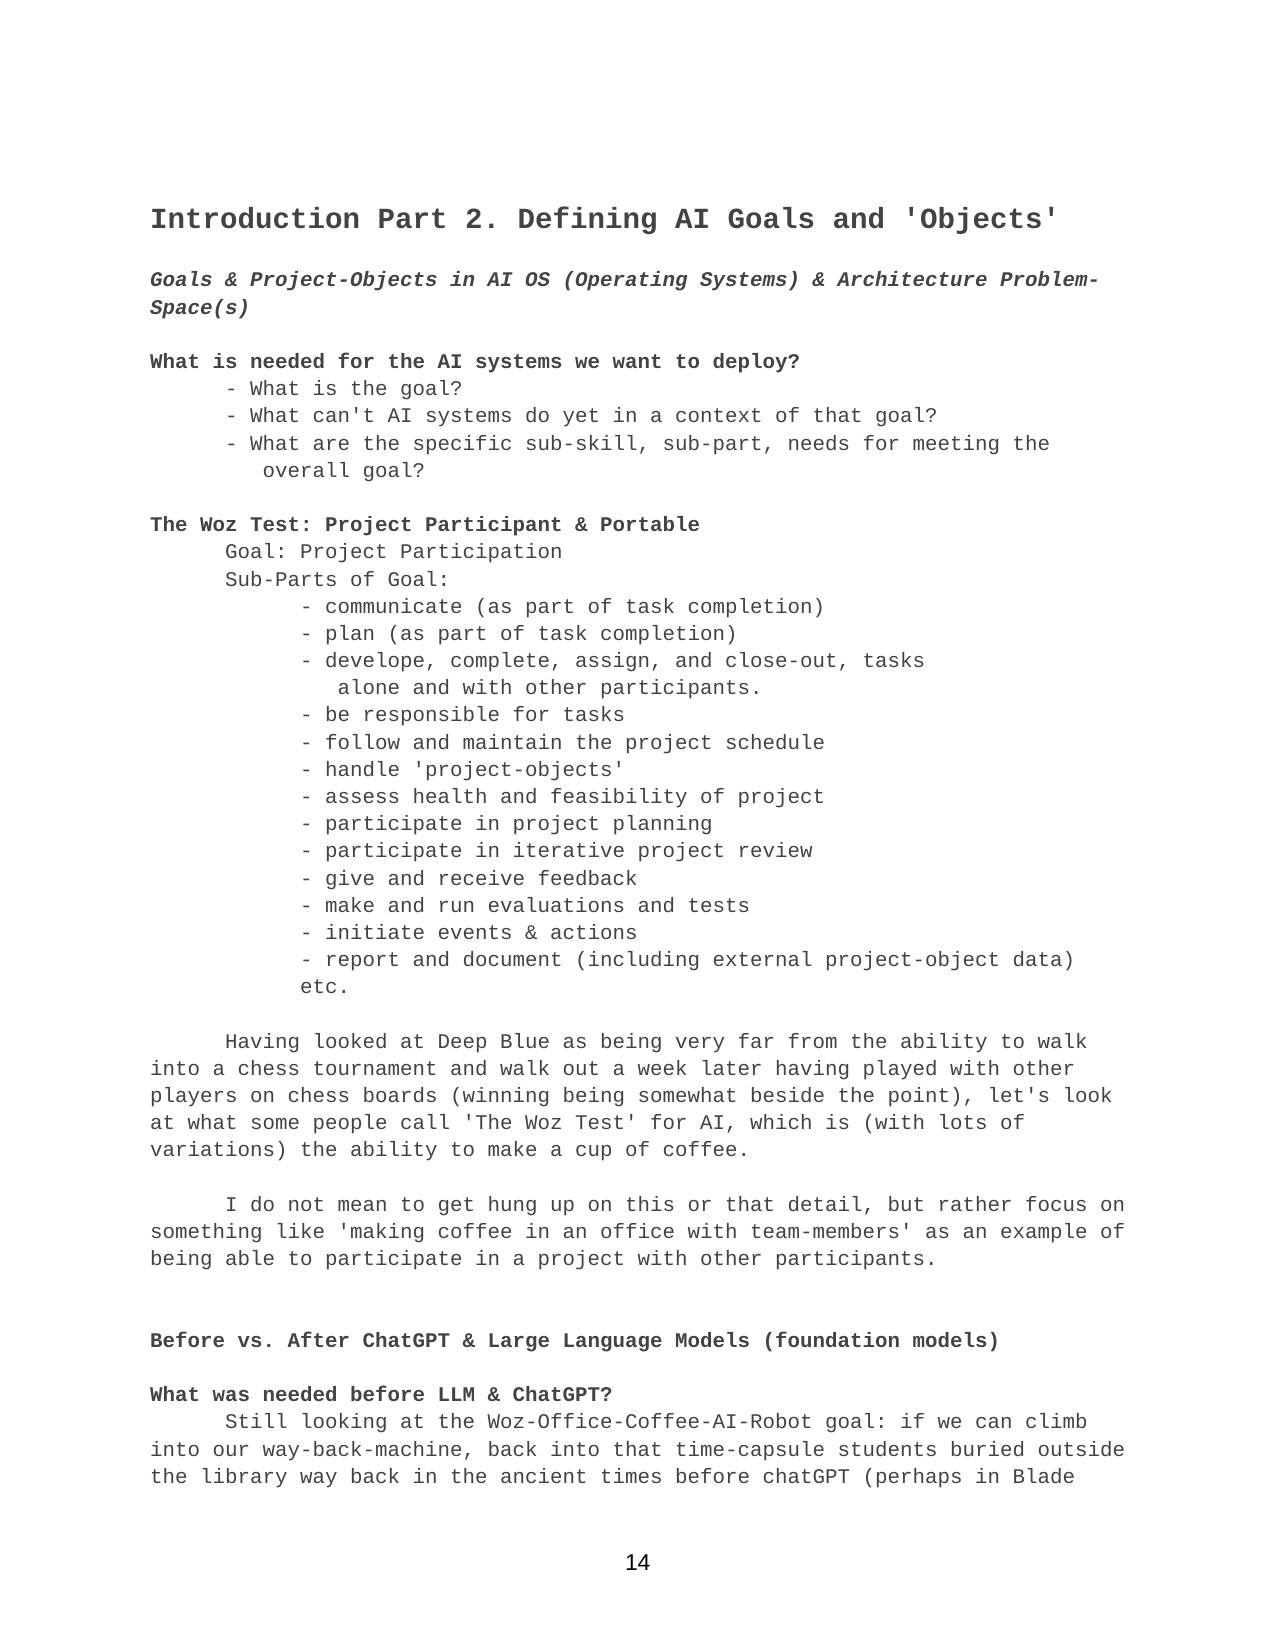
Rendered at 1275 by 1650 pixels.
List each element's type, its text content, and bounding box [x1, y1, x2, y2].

text - participate in project planning [150, 813, 1125, 837]
text - report and document (including external project-object data) [150, 949, 1125, 973]
text The Woz Test: Project Participant & Portable [150, 514, 1125, 538]
text etc. [150, 976, 1125, 1000]
text - What can't AI systems do yet in a context of that goal? [150, 405, 1125, 429]
text Goals & Project-Objects in AI OS (Operating Systems) & Architecture Problem-Space(s) [150, 269, 1125, 320]
text - What are the specific sub-skill, sub-part, needs for meeting the [225, 433, 1125, 456]
text Goal: Project Participation [150, 541, 1125, 565]
text What was needed before LLM & ChatGPT? [150, 1384, 1125, 1408]
text - plan (as part of task completion) [150, 623, 1125, 647]
text - What is the goal? [225, 378, 1125, 402]
text - handle 'project-objects' [150, 759, 1125, 782]
text Still looking at the Woz-Office-Coffee-AI-Robot goal: if we can climb into our way-back-machine, back into that time-capsule students buried outside the library way back in the ancient times before chatGPT (perhaps in Blade [150, 1411, 1125, 1489]
text Sub-Parts of Goal: [150, 568, 1125, 592]
text Having looked at Deep Blue as being very far from the ability to walk into a chess tournament and walk out a week later having played with other players on chess boards (winning being somewhat beside the point), let's look at what some people call 'The Woz Test' for AI, which is (with lots of variations) the ability to make a cup of coffee. [150, 1031, 1125, 1163]
text Before vs. After ChatGPT & Large Language Models (foundation models) [150, 1330, 1125, 1353]
text - be responsible for tasks [150, 704, 1125, 728]
text - make and run evaluations and tests [150, 895, 1125, 918]
text overall goal? [225, 460, 1125, 483]
text What is needed for the AI systems we want to deploy? [150, 351, 1125, 375]
text - follow and maintain the project schedule [150, 732, 1125, 755]
text - assess health and feasibility of project [150, 786, 1125, 810]
text I do not mean to get hung up on this or that detail, but rather focus on something like 'making coffee in an office with team-members' as an example of being able to participate in a project with other participants. [150, 1194, 1125, 1272]
text - participate in iterative project review [150, 840, 1125, 864]
text - give and receive feedback [150, 868, 1125, 891]
text alone and with other participants. [225, 677, 1125, 701]
text - initiate events & actions [150, 922, 1125, 946]
text Introduction Part 2. Defining AI Goals and 'Objects' [150, 204, 1125, 237]
text - communicate (as part of task completion) [150, 596, 1125, 619]
text - develope, complete, assign, and close-out, tasks [150, 650, 1125, 674]
